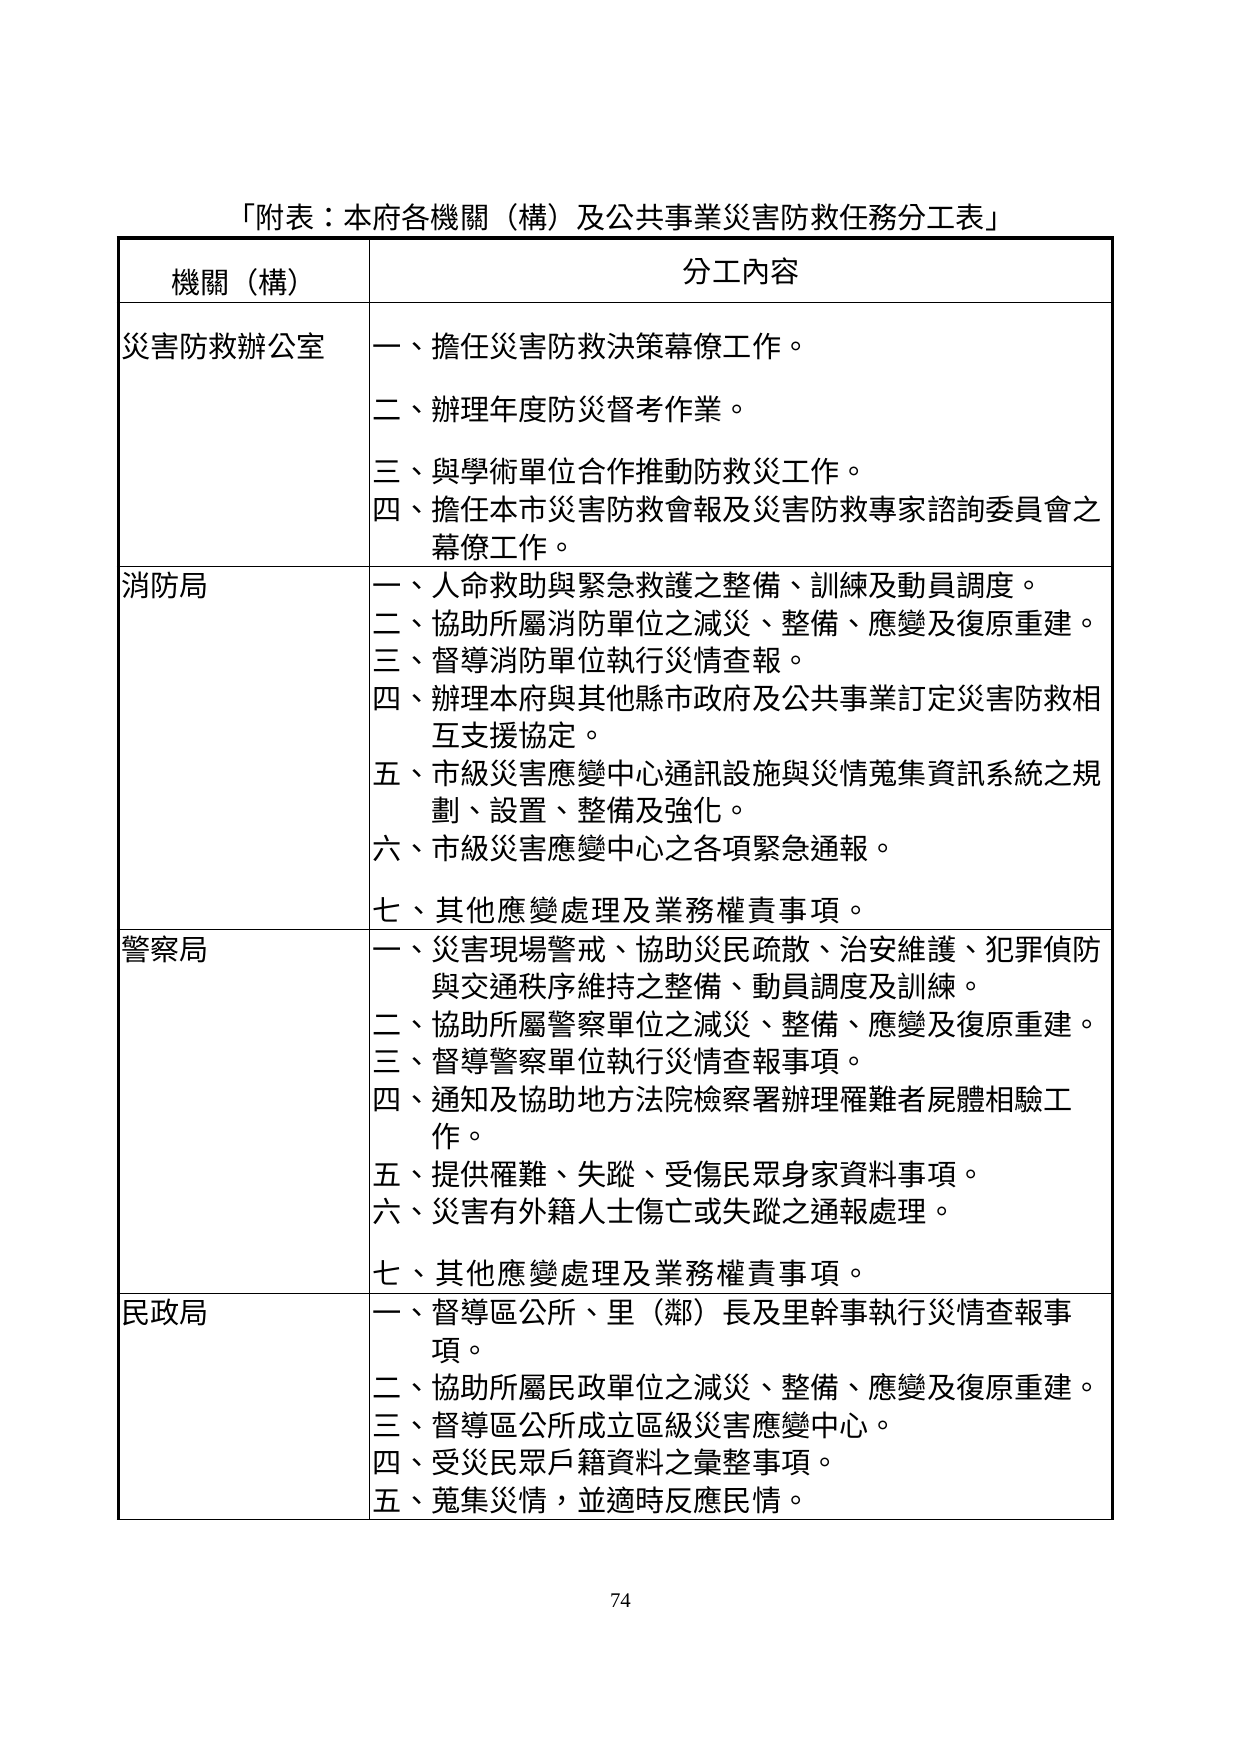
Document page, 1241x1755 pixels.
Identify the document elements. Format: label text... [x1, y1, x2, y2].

table_header 機關（構） [120, 240, 369, 302]
table_header 分工內容 [370, 240, 1111, 302]
table_cell 民政局 [120, 1294, 369, 1519]
table_cell 災害防救辦公室 [120, 303, 369, 566]
table_cell 一、人命救助與緊急救護之整備、訓練及動員調度。 二、協助所屬消防單位之減災、整備、應變及復原重建。 三、督導消防單位執行災情查報。 四、辦理本府與其他縣市政府及公共事業訂定災害防救相互支援協定。 五、市級災害應變中心通訊設施與災情蒐集資訊系統之規劃、設置、整備及強化。 六、市級災害應變中心之各項緊急通報。 七、其他應變處理及業務權責事項。 [370, 567, 1111, 929]
text 「附表：本府各機關（構）及公共事業災害防救任務分工表」 [118, 174, 1122, 236]
table_cell 一、督導區公所、里（鄰）長及里幹事執行災情查報事項。 二、協助所屬民政單位之減災、整備、應變及復原重建。 三、督導區公所成立區級災害應變中心。 四、受災民眾戶籍資料之彙整事項。 五、蒐集災情，並適時反應民情。 [370, 1294, 1111, 1519]
table_cell 一、擔任災害防救決策幕僚工作。 二、辦理年度防災督考作業。 三、與學術單位合作推動防救災工作。 四、擔任本市災害防救會報及災害防救專家諮詢委員會之幕僚工作。 [370, 303, 1111, 566]
table_cell 警察局 [120, 930, 369, 1293]
table_cell 消防局 [120, 567, 369, 929]
table_cell 一、災害現場警戒、協助災民疏散、治安維護、犯罪偵防與交通秩序維持之整備、動員調度及訓練。 二、協助所屬警察單位之減災、整備、應變及復原重建。 三、督導警察單位執行災情查報事項。 四、通知及協助地方法院檢察署辦理罹難者屍體相驗工作。 五、提供罹難、失蹤、受傷民眾身家資料事項。 六、災害有外籍人士傷亡或失蹤之通報處理。 七、其他應變處理及業務權責事項。 [370, 930, 1111, 1293]
